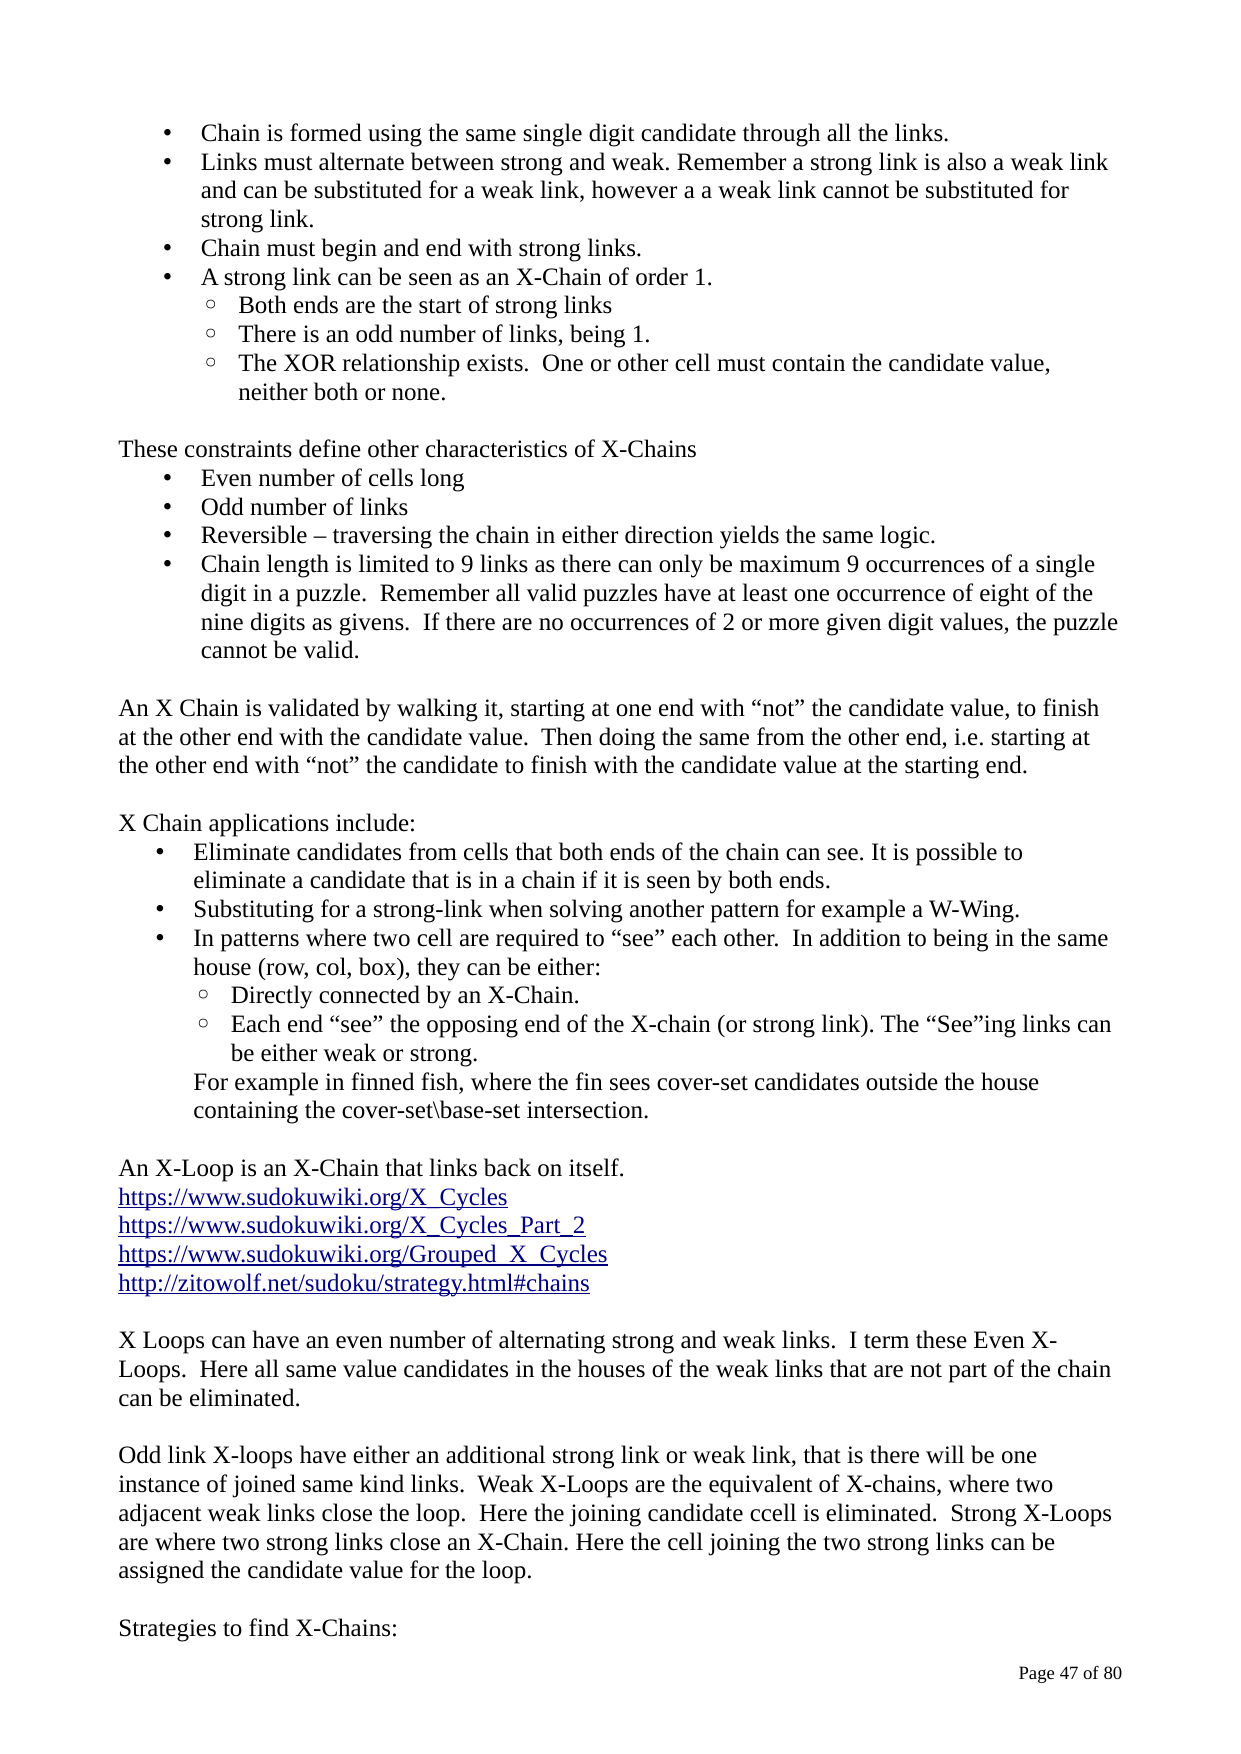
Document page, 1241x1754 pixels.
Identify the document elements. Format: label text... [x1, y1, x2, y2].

list There is an odd number of links, being 1. [201, 319, 1122, 348]
list Odd number of links [163, 492, 1122, 521]
list Both ends are the start of strong links [201, 291, 1122, 319]
list Chain is formed using the same single digit candidate through all the links. [163, 118, 1122, 147]
text Odd link X-loops have either an additional strong link or weak link, that is there will be one instance of joined same kind links. Weak X-Loops are the equivalent of X-chains, where two adjacent weak links close the loop. Here the joining candidate ccell is eliminated. Strong X-Loops are where two strong links close an X-Chain. Here the cell joining the two strong links can be assigned the candidate value for the loop. [118, 1441, 1122, 1584]
text Strategies to find X-Chains: [118, 1613, 1122, 1642]
text X Loops can have an even number of alternating strong and weak links. I term these Even X-Loops. Here all same value candidates in the houses of the weak links that are not part of the chain can be eliminated. [118, 1326, 1122, 1412]
list Each end “see” the opposing end of the X-chain (or strong link). The “See”ing links can be either weak or strong. [193, 1009, 1122, 1067]
list In patterns where two cell are required to “see” each other. In addition to being in the same house (row, col, box), they can be either: [156, 923, 1122, 981]
list The XOR relationship exists. One or other cell must contain the candidate value, neither both or none. [201, 348, 1122, 406]
list Eliminate candidates from cells that both ends of the chain can see. It is possible to eliminate a candidate that is in a chain if it is seen by both ends. [156, 837, 1122, 894]
text An X Chain is validated by walking it, starting at one end with “not” the candidate value, to finish at the other end with the candidate value. Then doing the same from the other end, i.e. starting at the other end with “not” the candidate to finish with the candidate value at the starting end. [118, 693, 1122, 779]
list Chain length is limited to 9 links as there can only be maximum 9 occurrences of a single digit in a puzzle. Remember all valid puzzles have at least one occurrence of eight of the nine digits as givens. If there are no occurrences of 2 or more given digit values, the puzzle cannot be valid. [163, 549, 1122, 664]
text X Chain applications include: [118, 808, 1122, 837]
list Directly connected by an X-Chain. [193, 981, 1122, 1009]
list For example in finned fish, where the fin sees cover-set candidates outside the house containing the cover-set\base-set intersection. [156, 1067, 1122, 1124]
list A strong link can be seen as an X-Chain of order 1. [163, 262, 1122, 291]
list Substituting for a strong-link when solving another pattern for example a W-Wing. [156, 894, 1122, 923]
text An X-Loop is an X-Chain that links back on itself. [118, 1153, 1122, 1182]
text https://www.sudokuwiki.org/Grouped_X_Cycles [118, 1239, 1122, 1268]
list Links must alternate between strong and weak. Remember a strong link is also a weak link and can be substituted for a weak link, however a a weak link cannot be substituted for strong link. [163, 147, 1122, 233]
text https://www.sudokuwiki.org/X_Cycles_Part_2 [118, 1211, 1122, 1239]
list Reversible – traversing the chain in either direction yields the same logic. [163, 521, 1122, 549]
text http://zitowolf.net/sudoku/strategy.html#chains [118, 1268, 1122, 1297]
text These constraints define other characteristics of X-Chains [118, 434, 1122, 463]
list Even number of cells long [163, 463, 1122, 492]
list Chain must begin and end with strong links. [163, 233, 1122, 262]
text https://www.sudokuwiki.org/X_Cycles [118, 1182, 1122, 1211]
